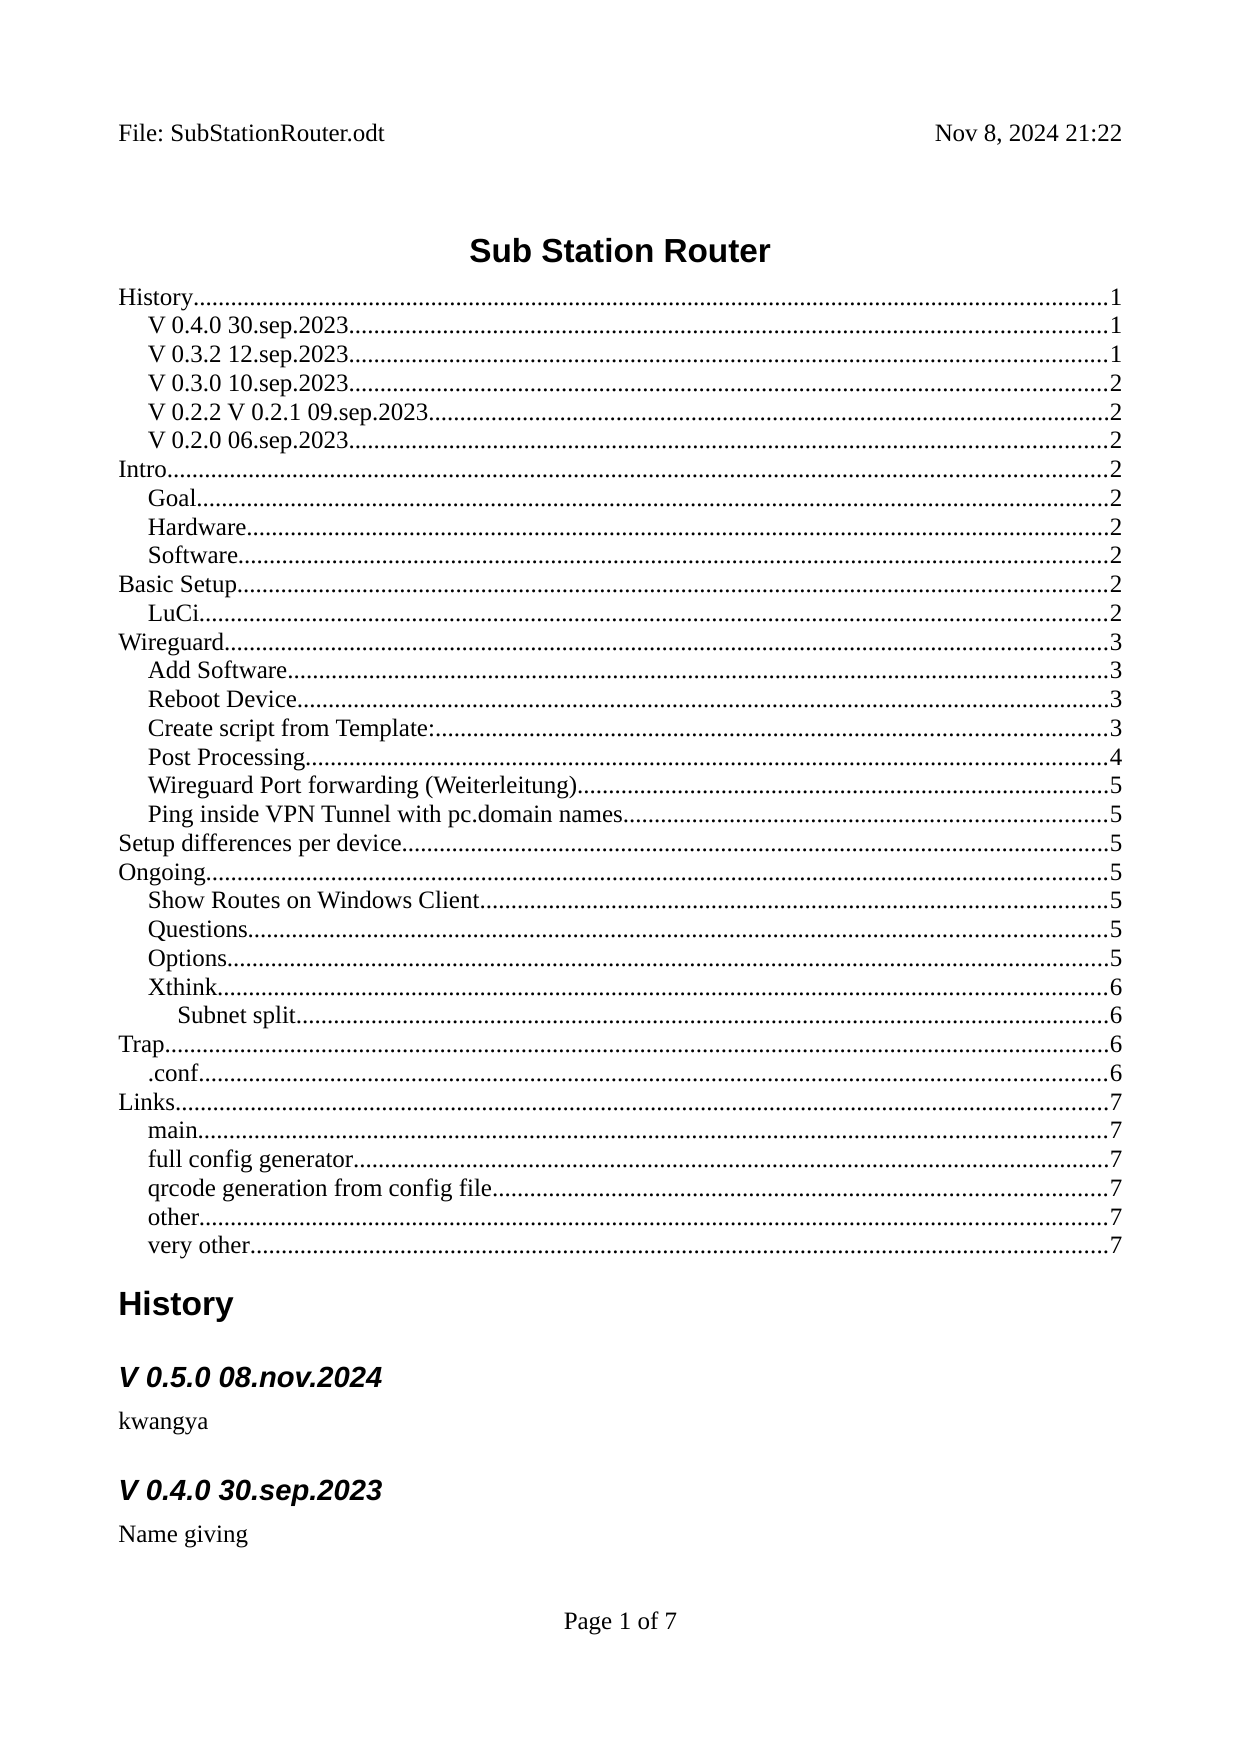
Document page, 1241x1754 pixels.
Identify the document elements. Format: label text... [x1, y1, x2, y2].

text Add Software 3 [148, 656, 1122, 684]
subtitle V 0.5.0 08.nov.2024 [118, 1360, 1122, 1394]
text Create script from Template: 3 [148, 713, 1122, 742]
text .conf 6 [148, 1058, 1122, 1087]
text History 1 [118, 282, 1122, 311]
text Reboot Device 3 [148, 684, 1122, 713]
text Hardware 2 [148, 512, 1122, 541]
subtitle V 0.4.0 30.sep.2023 [118, 1473, 1122, 1506]
text main 7 [148, 1116, 1122, 1144]
text Wireguard Port forwarding (Weiterleitung) 5 [148, 771, 1122, 799]
text Subnet split 6 [177, 1001, 1122, 1029]
text V 0.3.2 12.sep.2023 1 [148, 339, 1122, 368]
text Links 7 [118, 1087, 1122, 1116]
text Intro 2 [118, 454, 1122, 483]
text V 0.2.0 06.sep.2023 2 [148, 426, 1122, 454]
text other 7 [148, 1202, 1122, 1231]
text Questions 5 [148, 914, 1122, 943]
text Post Processing 4 [148, 742, 1122, 771]
text V 0.3.0 10.sep.2023 2 [148, 368, 1122, 397]
text full config generator 7 [148, 1144, 1122, 1173]
text V 0.2.2 V 0.2.1 09.sep.2023 2 [148, 397, 1122, 426]
text qrcode generation from config file 7 [148, 1173, 1122, 1202]
text Options 5 [148, 943, 1122, 972]
text very other 7 [148, 1231, 1122, 1259]
text kwangya [118, 1406, 1122, 1435]
text LuCi 2 [148, 598, 1122, 627]
text Name giving [118, 1519, 1122, 1547]
text V 0.4.0 30.sep.2023 1 [148, 311, 1122, 339]
subtitle History [118, 1284, 1122, 1323]
text Setup differences per device 5 [118, 828, 1122, 857]
text Ping inside VPN Tunnel with pc.domain names 5 [148, 799, 1122, 828]
text Show Routes on Windows Client 5 [148, 886, 1122, 914]
text Basic Setup 2 [118, 569, 1122, 598]
subtitle Sub Station Router [118, 231, 1122, 269]
text Software 2 [148, 541, 1122, 569]
text Goal 2 [148, 483, 1122, 512]
text Trap 6 [118, 1029, 1122, 1058]
text Wireguard 3 [118, 627, 1122, 656]
text Ongoing 5 [118, 857, 1122, 886]
text Xthink 6 [148, 972, 1122, 1001]
